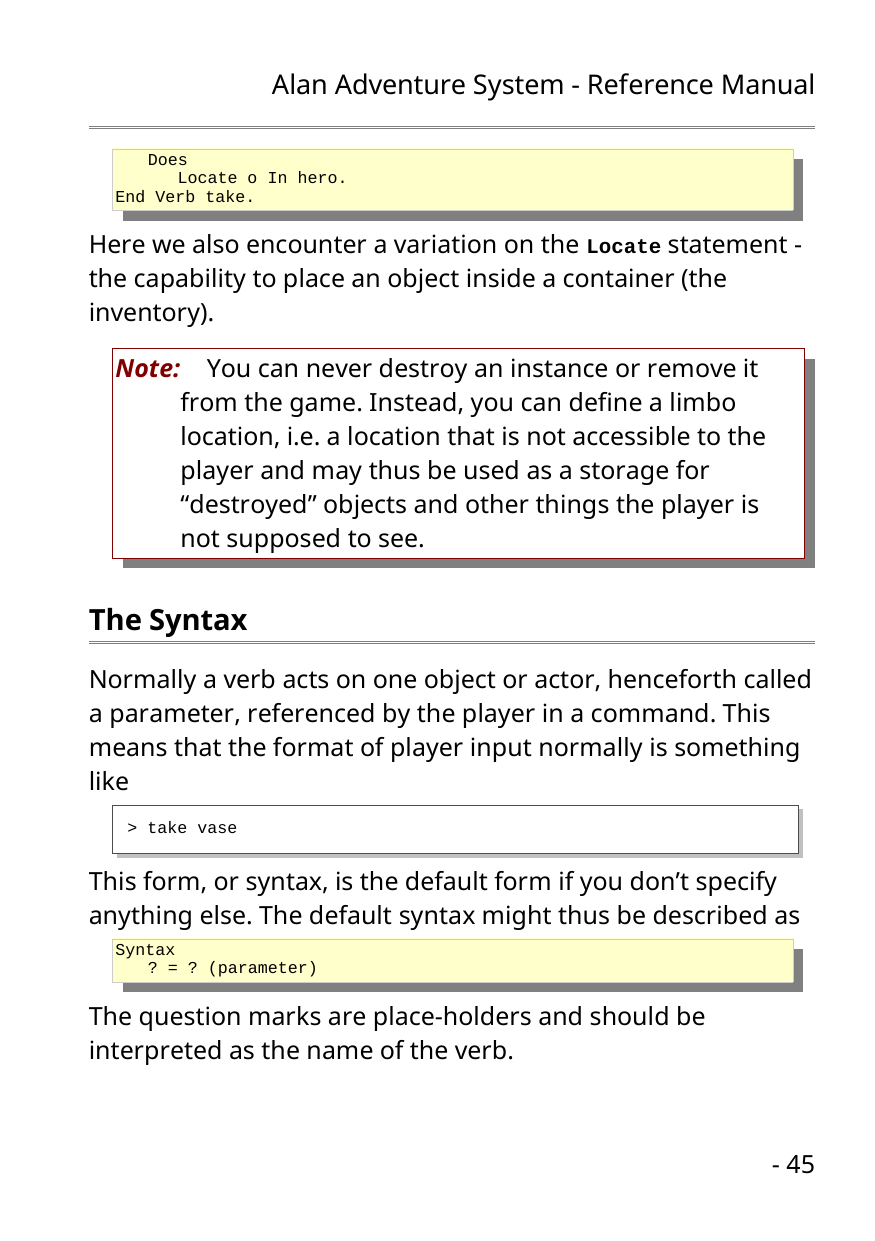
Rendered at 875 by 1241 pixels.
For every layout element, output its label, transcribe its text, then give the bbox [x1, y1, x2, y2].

text > take vase [113, 806, 798, 853]
text The question marks are place-holders and should be interpreted as the name of the verb. [88, 999, 815, 1067]
text Does Locate o In hero. End Verb take. [113, 150, 793, 210]
text This form, or syntax, is the default form if you don’t specify anything else. The default syntax might thus be described as [88, 864, 815, 932]
list You can never destroy an instance or remove it from the game. Instead, you can define a limbo location, i.e. a lo­cation that is not accessible to the player and may thus be used as a storage for “destroyed” objects and other things the player is not supposed to see. [113, 349, 804, 558]
text Syntax ? = ? (parameter) [113, 940, 793, 982]
text Normally a verb acts on one object or actor, henceforth called a parameter, referenced by the player in a command. This means that the format of player input normally is something like [88, 662, 815, 798]
text Here we also encounter a variation on the Locate statement - the capability to place an object inside a container (the inventory). [88, 227, 815, 329]
subtitle The Syntax [88, 600, 815, 643]
